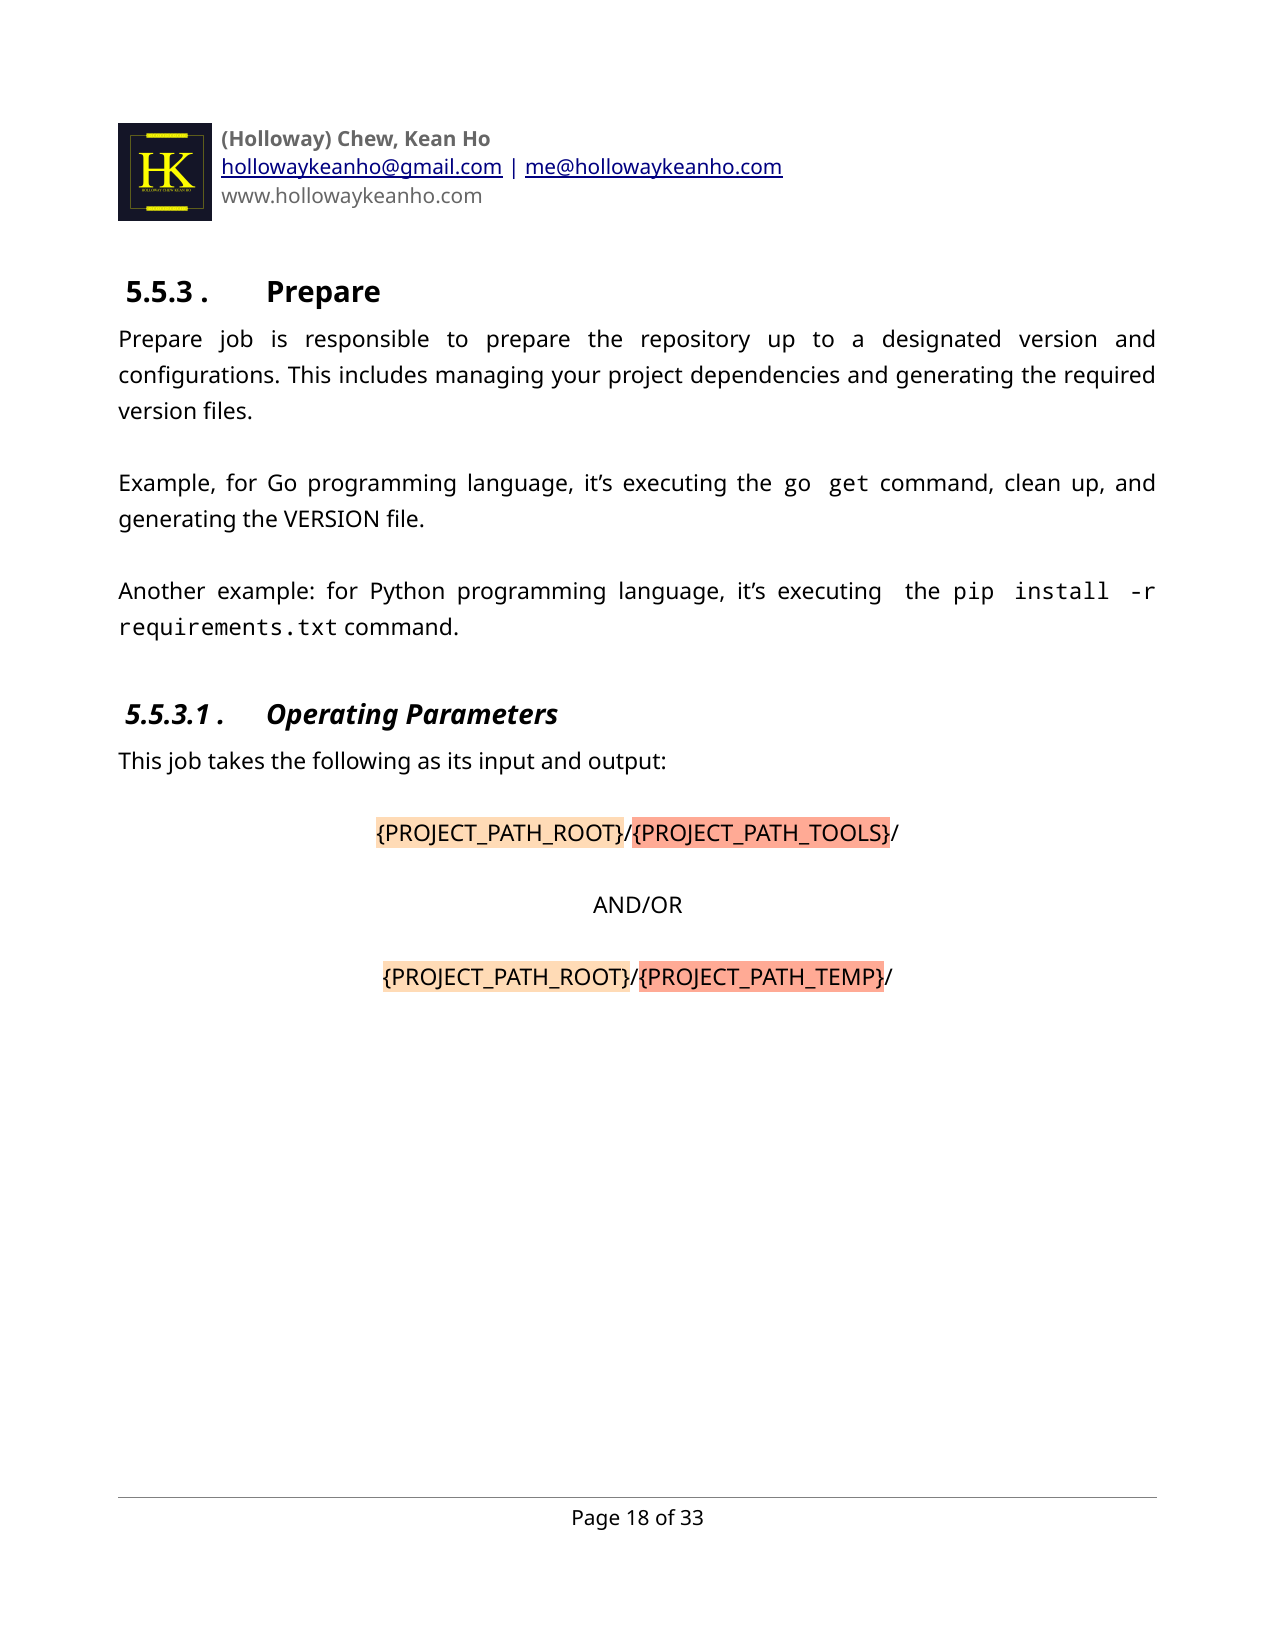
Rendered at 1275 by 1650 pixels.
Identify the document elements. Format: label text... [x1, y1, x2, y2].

text {PROJECT_PATH_ROOT}/{PROJECT_PATH_TOOLS}/ [118, 817, 1157, 848]
text {PROJECT_PATH_ROOT}/{PROJECT_PATH_TEMP}/ [118, 961, 1157, 992]
picture [118, 123, 212, 221]
text This job takes the following as its input and output: [118, 745, 1157, 776]
text AND/OR [118, 889, 1157, 920]
text Another example: for Python programming language, it’s executing the pip install -r requirements.txt command. [118, 574, 1157, 642]
text Example, for Go programming language, it’s executing the go get command, clean up, and generating the VERSION file. [118, 467, 1157, 534]
text Prepare job is responsible to prepare the repository up to a designated version and configurations. This includes managing your project dependencies and generating the required version files. [118, 323, 1157, 426]
subtitle Operating Parameters [118, 695, 1157, 733]
subtitle Prepare [118, 271, 1157, 311]
